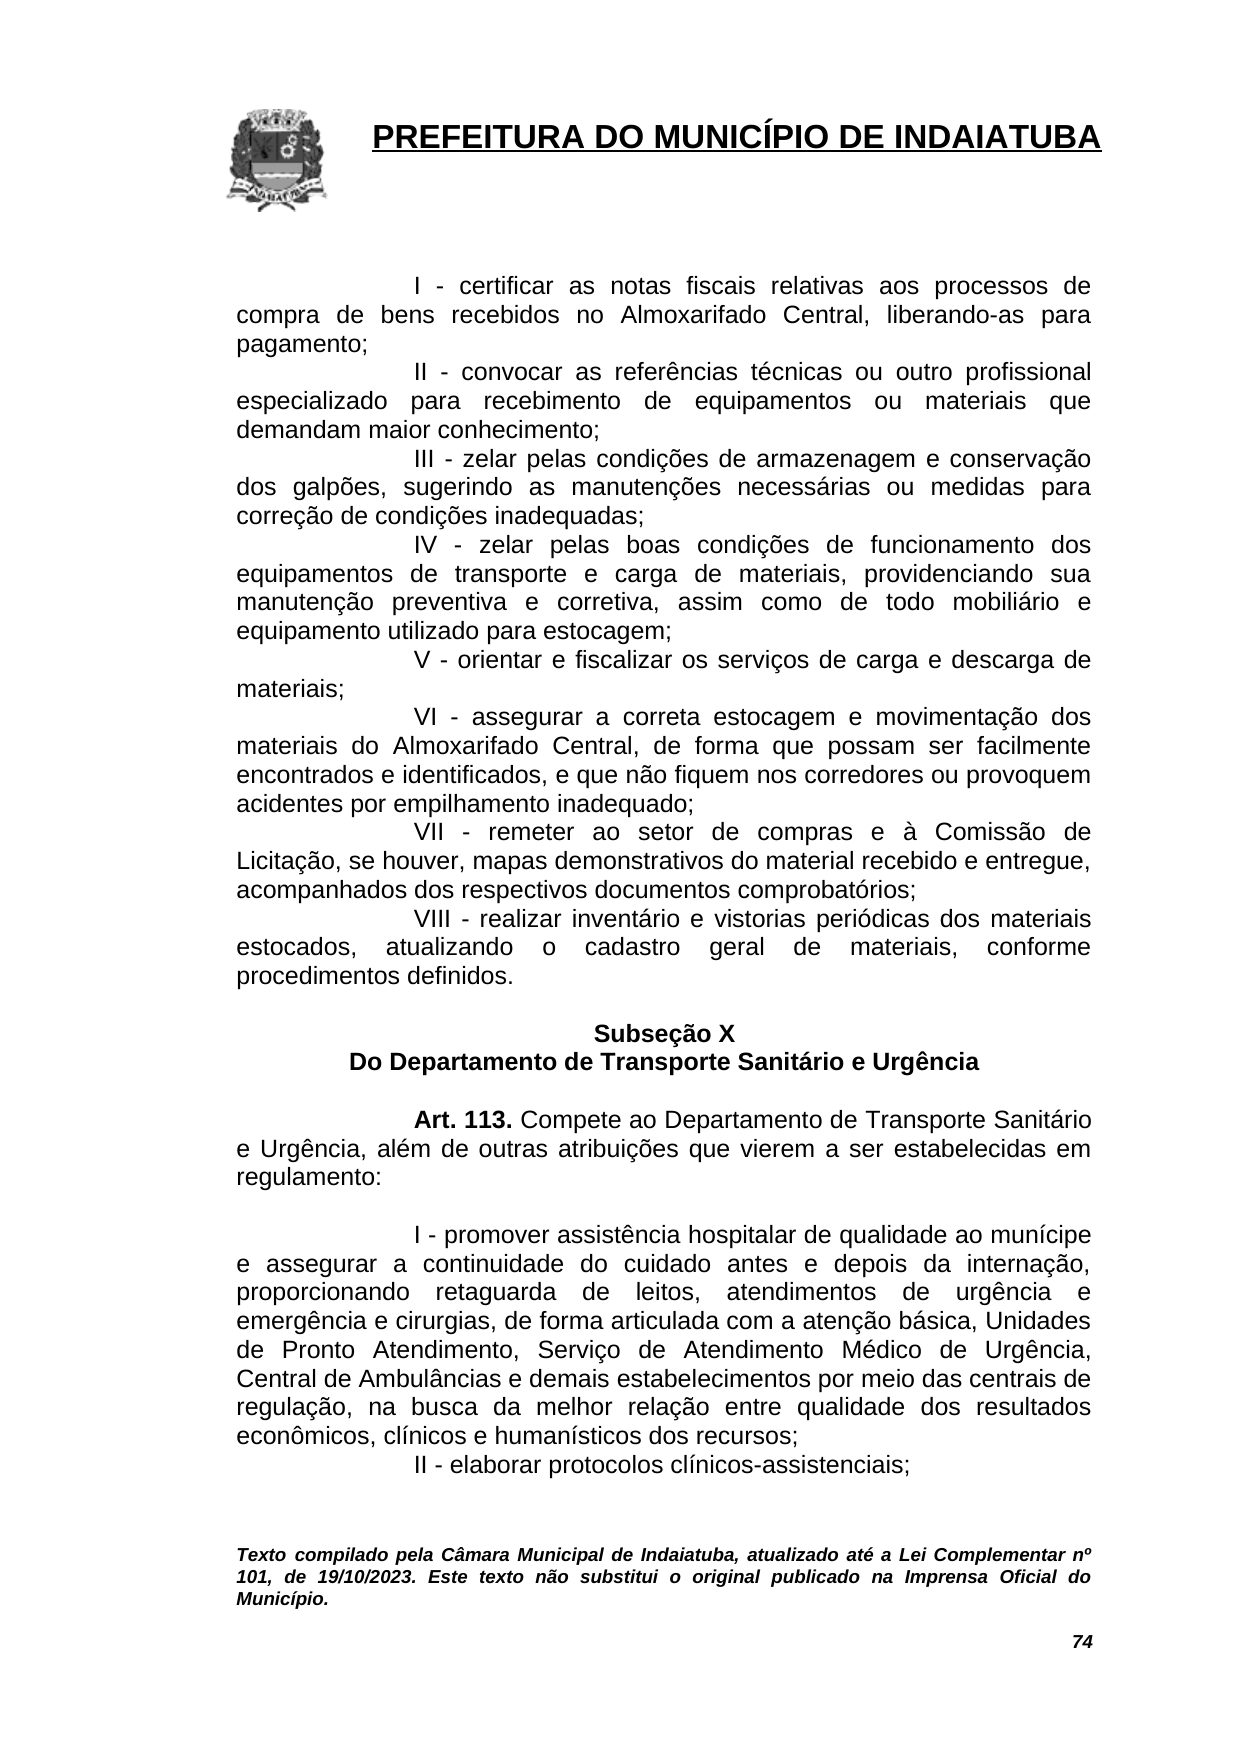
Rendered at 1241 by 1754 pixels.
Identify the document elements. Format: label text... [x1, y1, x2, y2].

text VIII - realizar inventário e vistorias periódicas dos materiais estocados, atualizando o cadastro geral de materiais, conforme procedimentos definidos. [236, 904, 1092, 990]
text Subseção X [236, 1019, 1092, 1047]
text V - orientar e fiscalizar os serviços de carga e descarga de materiais; [236, 645, 1092, 702]
text III - zelar pelas condições de armazenagem e conservação dos galpões, sugerindo as manutenções necessárias ou medidas para correção de condições inadequadas; [236, 444, 1092, 530]
text VII - remeter ao setor de compras e à Comissão de Licitação, se houver, mapas demonstrativos do material recebido e entregue, acompanhados dos respectivos documentos comprobatórios; [236, 817, 1092, 904]
text II - convocar as referências técnicas ou outro profissional especializado para recebimento de equipamentos ou materiais que demandam maior conhecimento; [236, 357, 1092, 444]
text II - elaborar protocolos clínicos-assistenciais; [236, 1450, 1092, 1479]
text I - certificar as notas fiscais relativas aos processos de compra de bens recebidos no Almoxarifado Central, liberando-as para pagamento; [236, 271, 1092, 357]
text VI - assegurar a correta estocagem e movimentação dos materiais do Almoxarifado Central, de forma que possam ser facilmente encontrados e identificados, e que não fiquem nos corredores ou provoquem acidentes por empilhamento inadequado; [236, 702, 1092, 817]
text Do Departamento de Transporte Sanitário e Urgência [236, 1047, 1092, 1076]
text Art. 113. Compete ao Departamento de Transporte Sanitário e Urgência, além de outras atribuições que vierem a ser estabelecidas em regulamento: [236, 1105, 1092, 1191]
text I - promover assistência hospitalar de qualidade ao munícipe e assegurar a continuidade do cuidado antes e depois da internação, proporcionando retaguarda de leitos, atendimentos de urgência e emergência e cirurgias, de forma articulada com a atenção básica, Unidades de Pronto Atendimento, Serviço de Atendimento Médico de Urgência, Central de Ambulâncias e demais estabelecimentos por meio das centrais de regulação, na busca da melhor relação entre qualidade dos resultados econômicos, clínicos e humanísticos dos recursos; [236, 1220, 1092, 1450]
text IV - zelar pelas boas condições de funcionamento dos equipamentos de transporte e carga de materiais, providenciando sua manutenção preventiva e corretiva, assim como de todo mobiliário e equipamento utilizado para estocagem; [236, 530, 1092, 645]
